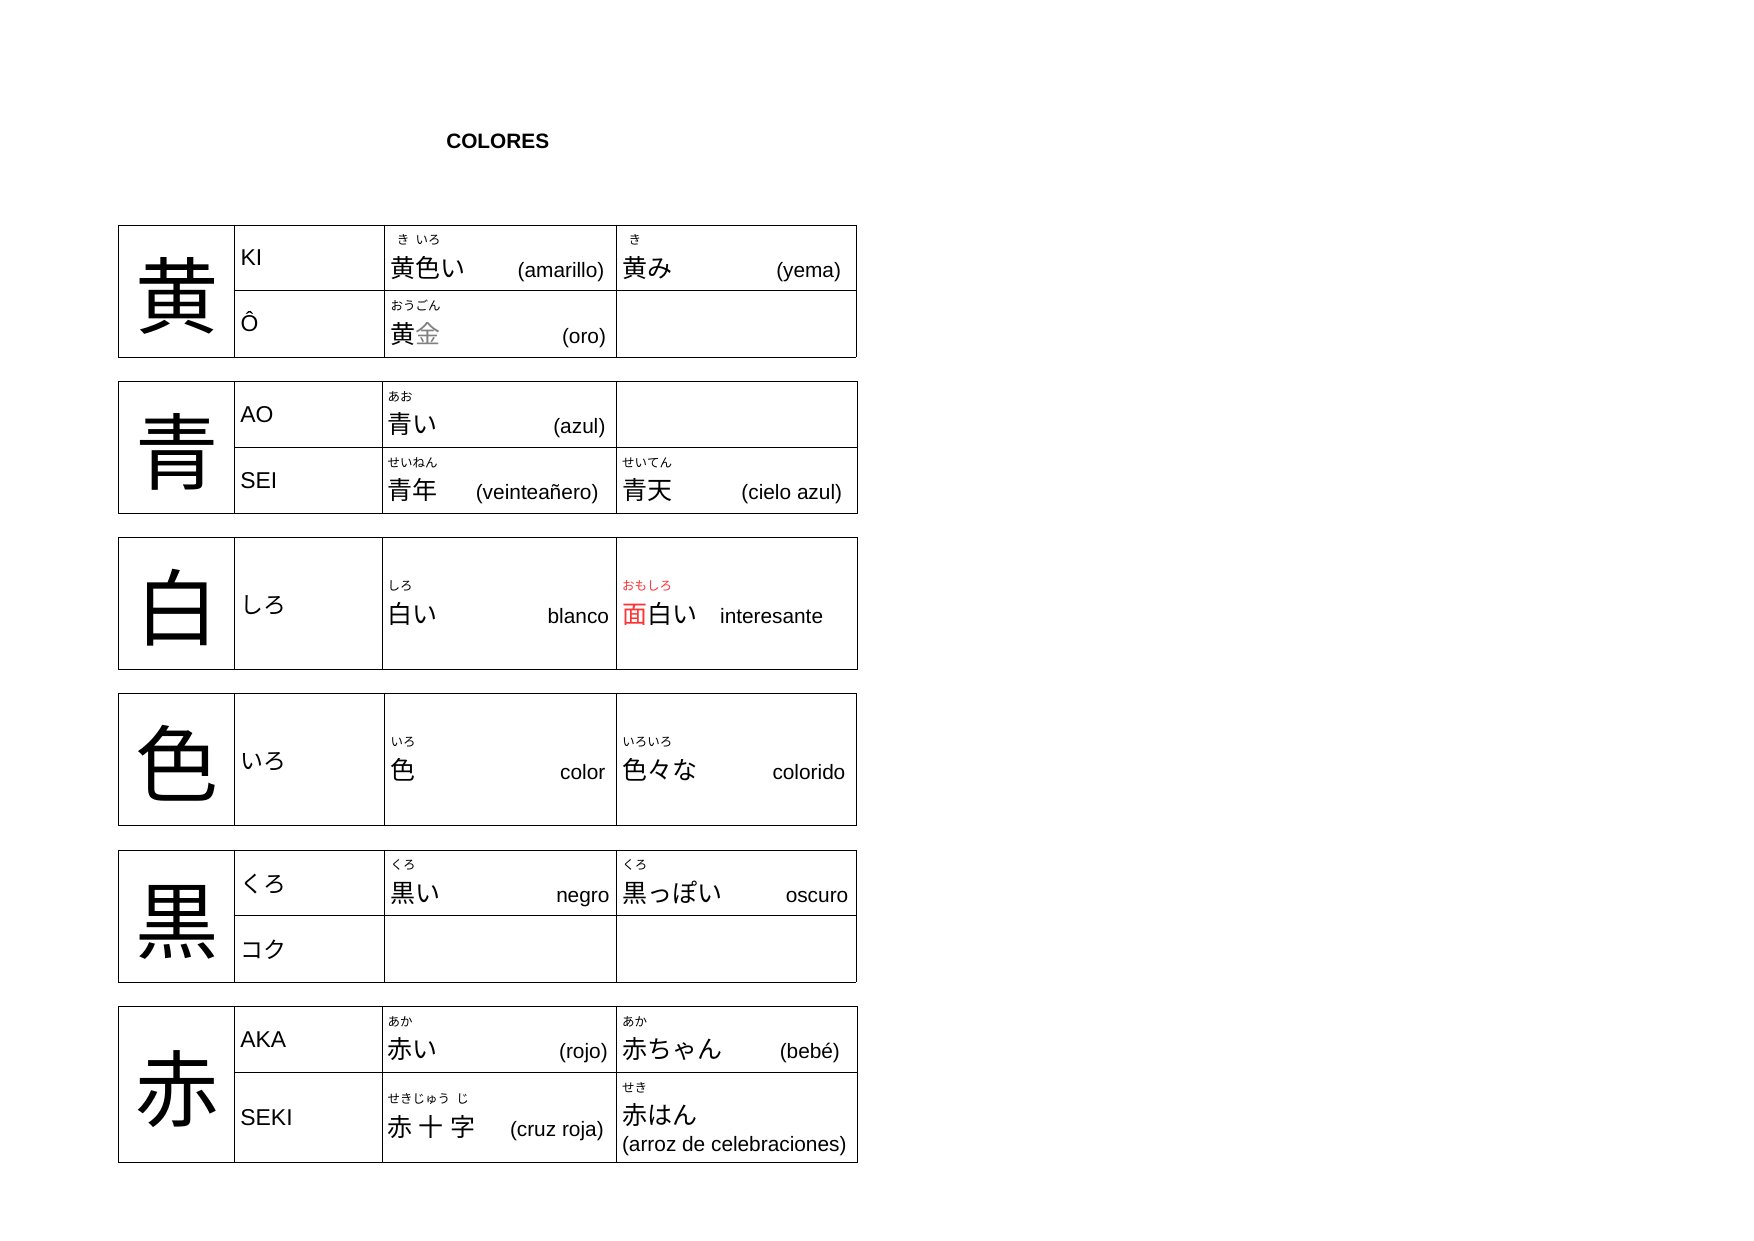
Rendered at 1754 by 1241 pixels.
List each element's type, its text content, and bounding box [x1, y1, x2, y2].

table_cell 赤せきはん (arroz de celebraciones) [617, 1073, 857, 1162]
table_header [617, 382, 857, 447]
table_cell [617, 291, 856, 357]
table_cell SEKI [235, 1073, 382, 1162]
table_cell [617, 916, 856, 982]
table_header 赤あかい (rojo) [383, 1007, 616, 1072]
table_header 黒 [119, 851, 234, 982]
table_header 白 [119, 538, 234, 669]
table_cell SEI [235, 448, 382, 513]
table_cell Ô [235, 291, 384, 357]
table_header いろ [235, 694, 384, 825]
table_header 色いろ々いろな colorido [617, 694, 856, 825]
table_header 青あおい (azul) [383, 382, 616, 447]
table_cell 青せい天てん (cielo azul) [617, 448, 857, 513]
table_header 赤 [119, 1007, 234, 1162]
table_header 白しろい blanco [383, 538, 616, 669]
table_header 黒くろい negro [385, 851, 616, 915]
table_header 黒くろっぽい oscuro [617, 851, 856, 915]
table_cell 黄おう金ごん (oro) [385, 291, 616, 357]
table_cell 赤せき十じゅう字じ (cruz roja) [383, 1073, 616, 1162]
table_header 面おも白しろい interesante [617, 538, 857, 669]
table_header 色いろ color [385, 694, 616, 825]
table_cell 青せい年ねん (veinteañero) [383, 448, 616, 513]
table_header しろ [235, 538, 382, 669]
table_header くろ [235, 851, 384, 915]
table_header 黄き色いろい (amarillo) [385, 226, 616, 290]
table_cell [385, 916, 616, 982]
table_header 青 [119, 382, 234, 513]
table_header AKA [235, 1007, 382, 1072]
table_header 色 [119, 694, 234, 825]
table_header 赤あかちゃん (bebé) [617, 1007, 857, 1072]
table_cell コク [235, 916, 384, 982]
table_header AO [235, 382, 382, 447]
table_header 黄きみ (yema) [617, 226, 856, 290]
table_header 黄 [119, 226, 234, 357]
table_header KI [235, 226, 384, 290]
text COLORES [118, 129, 877, 153]
